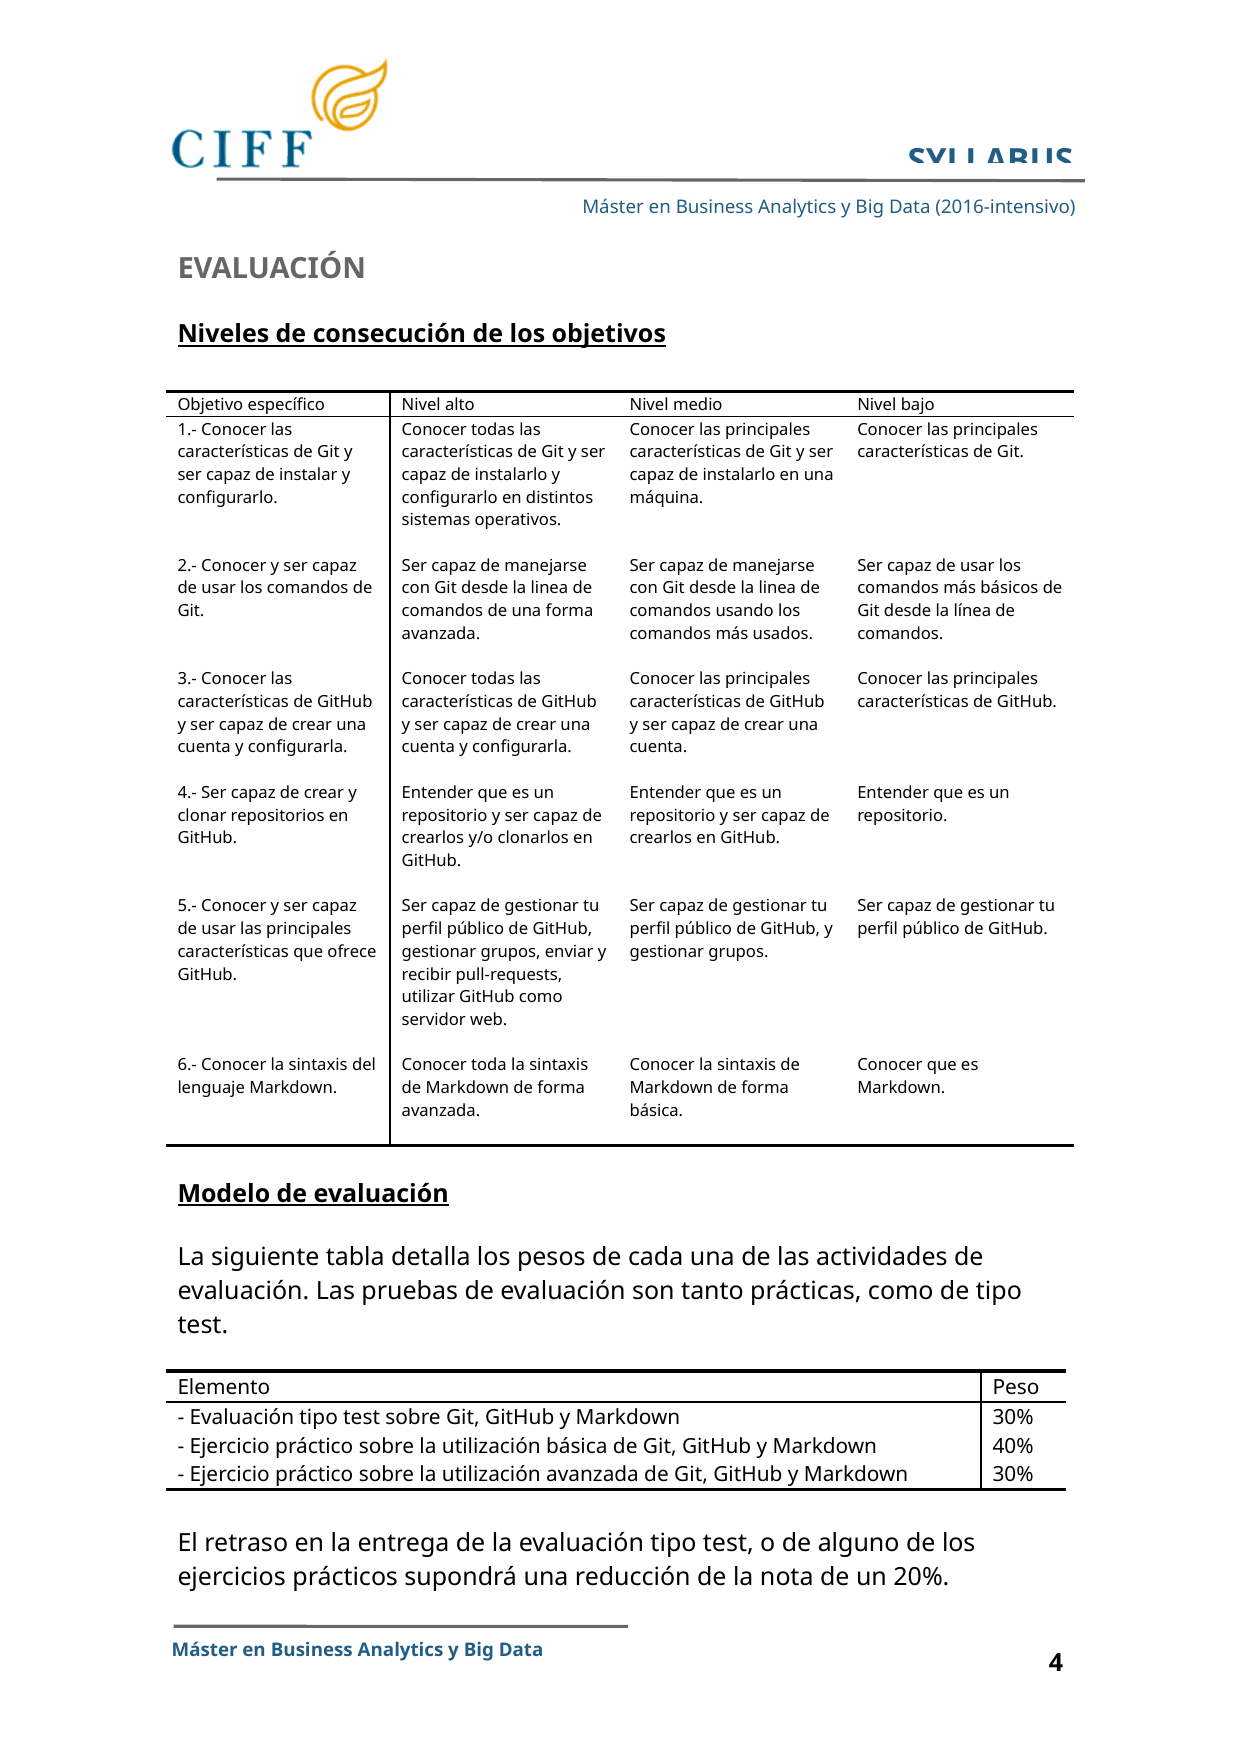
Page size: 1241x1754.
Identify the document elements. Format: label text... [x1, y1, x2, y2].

table_cell Conocer las principales características de GitHub y ser capaz de crear una cuenta. [618, 667, 846, 780]
table_header Elemento [166, 1373, 980, 1401]
picture [164, 52, 402, 192]
table_cell - Evaluación tipo test sobre Git, GitHub y Markdown [166, 1403, 980, 1431]
text Modelo de evaluación [177, 1176, 1063, 1210]
table_cell - Ejercicio práctico sobre la utilización básica de Git, GitHub y Markdown [166, 1431, 980, 1459]
table_cell 30% [982, 1459, 1066, 1488]
table_header Objetivo específico [166, 393, 389, 416]
table_cell Conocer las principales características de GitHub. [846, 667, 1074, 780]
table_cell Entender que es un repositorio. [846, 780, 1074, 894]
table_cell Conocer todas las características de Git y ser capaz de instalarlo y configurarlo en distintos sistemas operativos. [391, 417, 618, 553]
text Niveles de consecución de los objetivos [177, 316, 1063, 350]
table_cell 4.- Ser capaz de crear y clonar repositorios en GitHub. [166, 780, 389, 894]
text La siguiente tabla detalla los pesos de cada una de las actividades de evaluación. Las pruebas de evaluación son tanto prácticas, como de tipo test. [177, 1238, 1063, 1341]
table_cell Ser capaz de manejarse con Git desde la linea de comandos usando los comandos más usados. [618, 553, 846, 667]
table_cell Conocer la sintaxis de Markdown de forma básica. [618, 1053, 846, 1144]
table_cell Conocer que es Markdown. [846, 1053, 1074, 1144]
table_cell Ser capaz de manejarse con Git desde la linea de comandos de una forma avanzada. [391, 553, 618, 667]
table_cell 3.- Conocer las características de GitHub y ser capaz de crear una cuenta y configurarla. [166, 667, 389, 780]
table_cell Conocer toda la sintaxis de Markdown de forma avanzada. [391, 1053, 618, 1144]
table_cell 5.- Conocer y ser capaz de usar las principales características que ofrece GitHub. [166, 894, 389, 1053]
table_cell Ser capaz de gestionar tu perfil público de GitHub, y gestionar grupos. [618, 894, 846, 1053]
table_cell 30% [982, 1403, 1066, 1431]
table_cell - Ejercicio práctico sobre la utilización avanzada de Git, GitHub y Markdown [166, 1459, 980, 1488]
table_header Nivel medio [618, 393, 846, 416]
table_cell 40% [982, 1431, 1066, 1459]
table_cell Conocer las principales características de Git. [846, 417, 1074, 553]
table_cell 2.- Conocer y ser capaz de usar los comandos de Git. [166, 553, 389, 667]
table_cell Entender que es un repositorio y ser capaz de crearlos en GitHub. [618, 780, 846, 894]
table_header Nivel bajo [846, 393, 1074, 416]
table_cell Ser capaz de gestionar tu perfil público de GitHub, gestionar grupos, enviar y recibir pull-requests, utilizar GitHub como servidor web. [391, 894, 618, 1053]
table_cell 1.- Conocer las características de Git y ser capaz de instalar y configurarlo. [166, 417, 389, 553]
table_header Nivel alto [391, 393, 618, 416]
table_cell 6.- Conocer la sintaxis del lenguaje Markdown. [166, 1053, 389, 1144]
text El retraso en la entrega de la evaluación tipo test, o de alguno de los ejercicios prácticos supondrá una reducción de la nota de un 20%. [177, 1525, 1063, 1593]
table_cell Conocer las principales características de Git y ser capaz de instalarlo en una máquina. [618, 417, 846, 553]
table_cell Conocer todas las características de GitHub y ser capaz de crear una cuenta y configurarla. [391, 667, 618, 780]
table_header Peso [982, 1373, 1066, 1401]
table_cell Ser capaz de usar los comandos más básicos de Git desde la línea de comandos. [846, 553, 1074, 667]
table_cell Entender que es un repositorio y ser capaz de crearlos y/o clonarlos en GitHub. [391, 780, 618, 894]
subtitle EVALUACIÓN [177, 247, 1063, 287]
table_cell Ser capaz de gestionar tu perfil público de GitHub. [846, 894, 1074, 1053]
